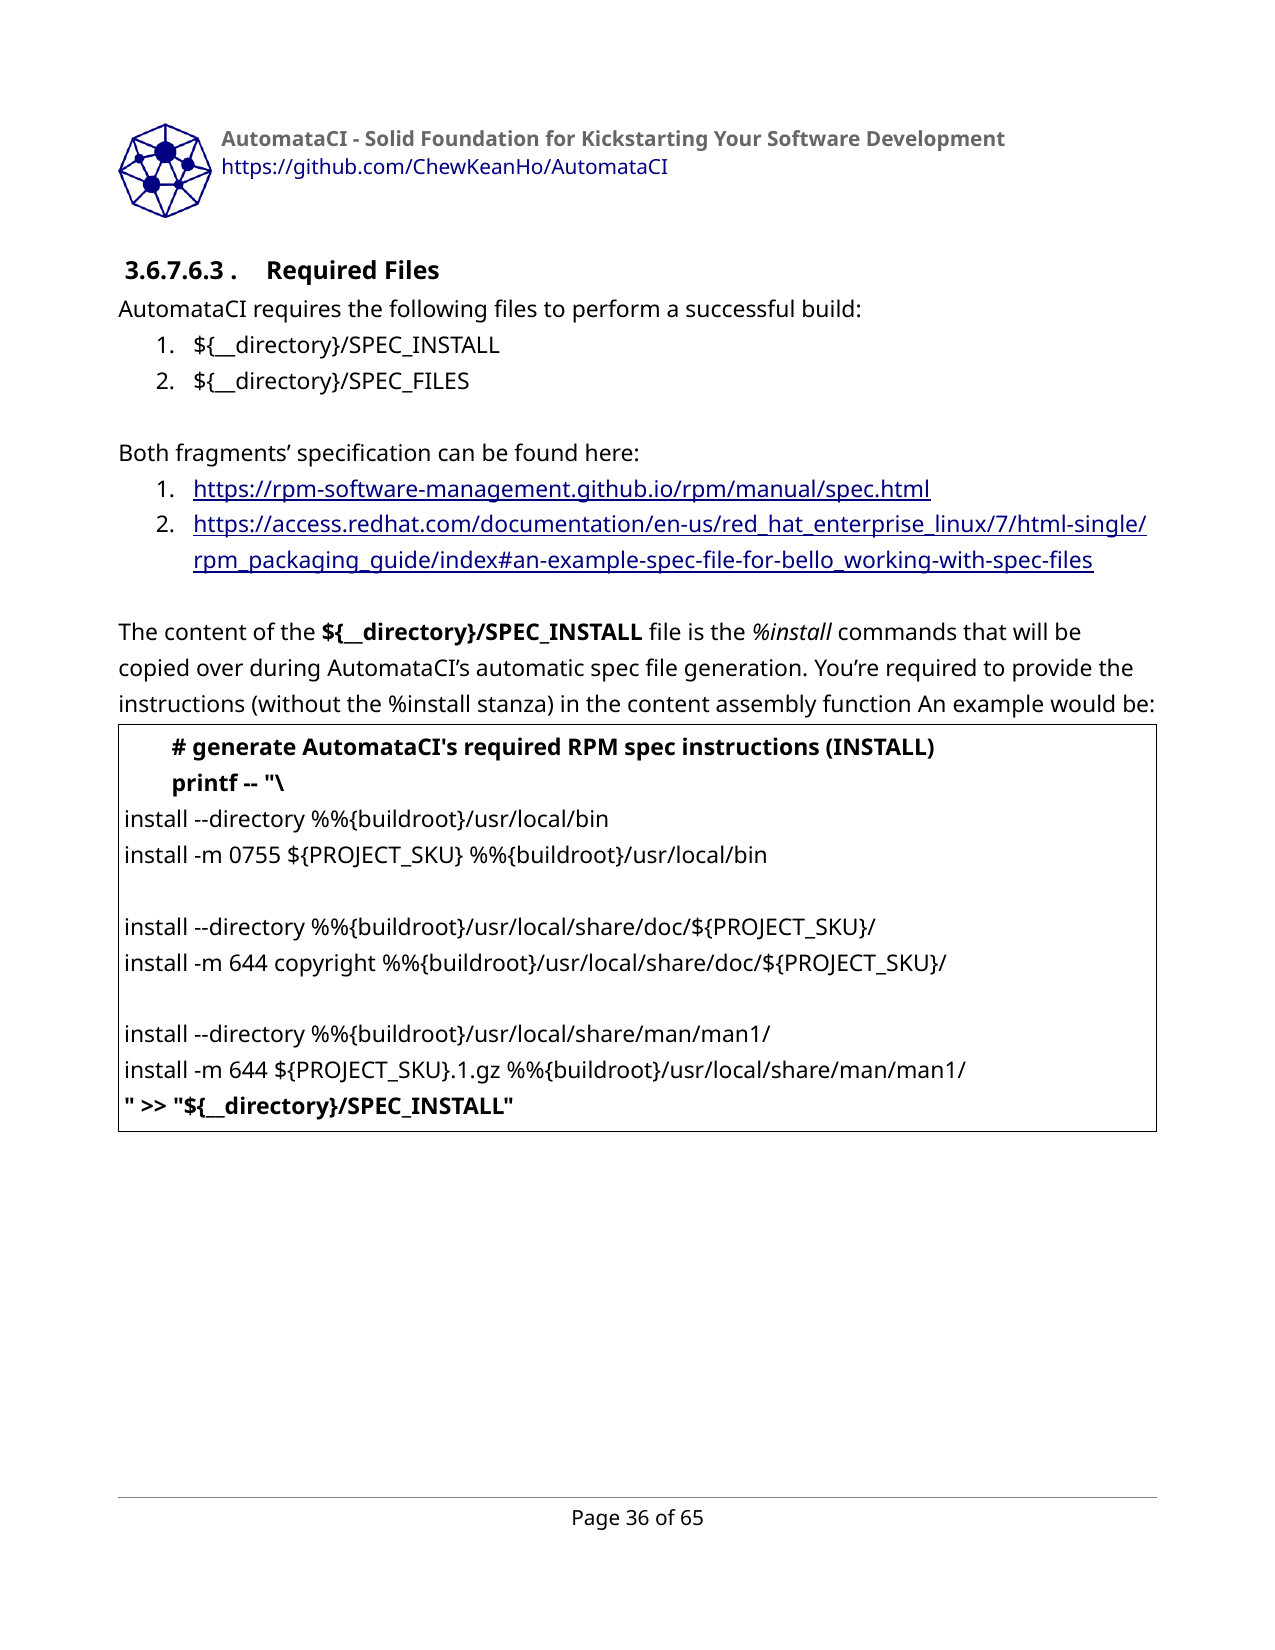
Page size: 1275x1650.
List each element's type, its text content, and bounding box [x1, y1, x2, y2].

table_header # generate AutomataCI's required RPM spec instructions (INSTALL) printf -- "\ install --directory %%{buildroot}/usr/local/bin install -m 0755 ${PROJECT_SKU} %%{buildroot}/usr/local/bin install --directory %%{buildroot}/usr/local/share/doc/${PROJECT_SKU}/ install -m 644 copyright %%{buildroot}/usr/local/share/doc/${PROJECT_SKU}/ install --directory %%{buildroot}/usr/local/share/man/man1/ install -m 644 ${PROJECT_SKU}.1.gz %%{buildroot}/usr/local/share/man/man1/ " >> "${__directory}/SPEC_INSTALL" [119, 725, 1156, 1131]
list ${__directory}/SPEC_FILES [156, 365, 1157, 396]
text Both fragments’ specification can be found here: [118, 437, 1157, 468]
text AutomataCI requires the following files to perform a successful build: [118, 293, 1157, 324]
list https://rpm-software-management.github.io/rpm/manual/spec.html [156, 472, 1157, 504]
list https://access.redhat.com/documentation/en-us/red_hat_enterprise_linux/7/html-single/rpm_packaging_guide/index#an-example-spec-file-for-bello_working-with-spec-files [156, 508, 1157, 576]
subtitle Required Files [118, 253, 1157, 287]
picture [118, 123, 212, 218]
text The content of the ${__directory}/SPEC_INSTALL file is the %install commands that will be copied over during AutomataCI’s automatic spec file generation. You’re required to provide the instructions (without the %install stanza) in the content assembly function An example would be: [118, 616, 1157, 719]
list ${__directory}/SPEC_INSTALL [156, 329, 1157, 360]
